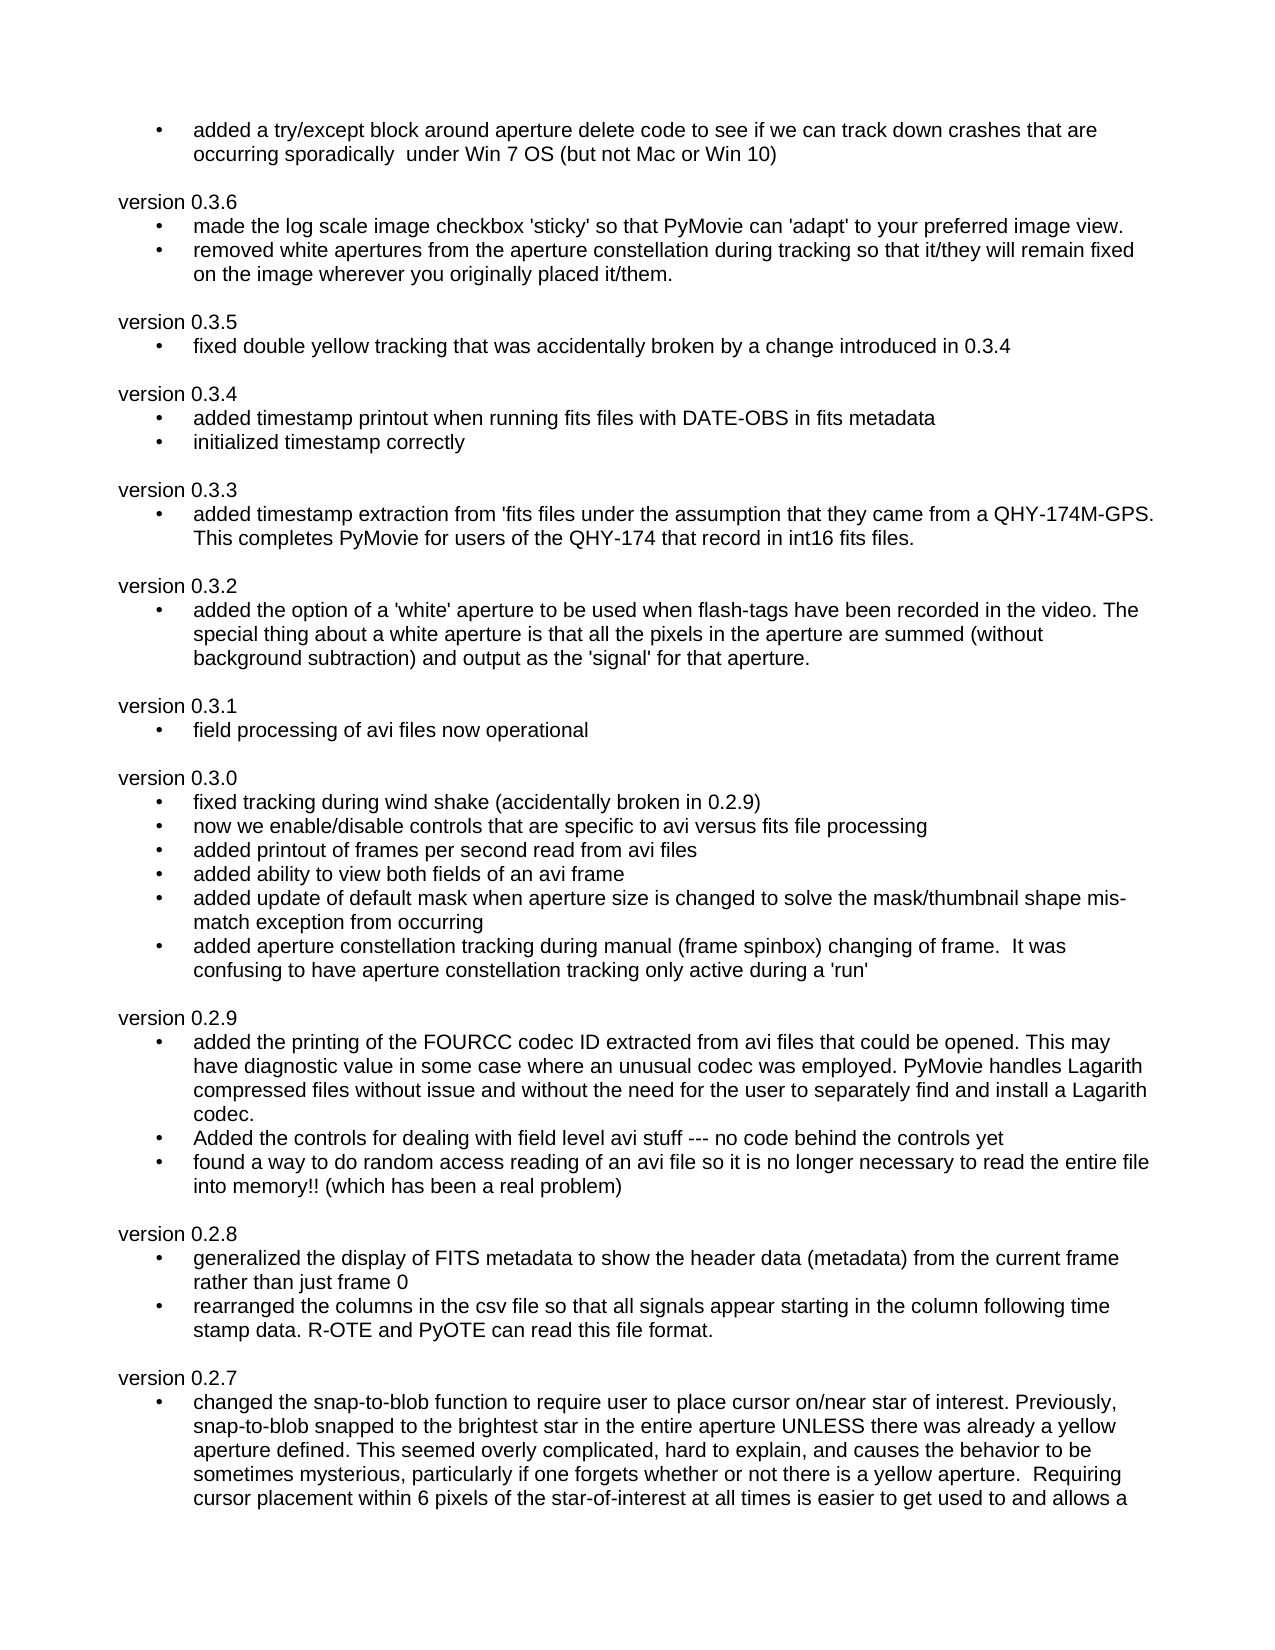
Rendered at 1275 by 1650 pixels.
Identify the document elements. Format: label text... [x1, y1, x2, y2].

text version 0.3.1 [118, 694, 1157, 718]
text version 0.2.9 [118, 1006, 1157, 1030]
list added a try/except block around aperture delete code to see if we can track down crashes that are occurring sporadically under Win 7 OS (but not Mac or Win 10) [156, 118, 1157, 166]
list Added the controls for dealing with field level avi stuff --- no code behind the controls yet [156, 1126, 1157, 1150]
list added timestamp printout when running fits files with DATE-OBS in fits metadata [156, 406, 1157, 430]
list fixed double yellow tracking that was accidentally broken by a change introduced in 0.3.4 [156, 334, 1157, 382]
text version 0.3.6 [118, 190, 1157, 214]
text version 0.2.7 [118, 1366, 1157, 1390]
list made the log scale image checkbox 'sticky' so that PyMovie can 'adapt' to your preferred image view. [156, 214, 1157, 238]
list found a way to do random access reading of an avi file so it is no longer necessary to read the entire file into memory!! (which has been a real problem) [156, 1150, 1157, 1222]
list fixed tracking during wind shake (accidentally broken in 0.2.9) [156, 790, 1157, 814]
text version 0.3.3 [118, 478, 1157, 502]
list removed white apertures from the aperture constellation during tracking so that it/they will remain fixed on the image wherever you originally placed it/them. [156, 238, 1157, 310]
text version 0.3.0 [118, 766, 1157, 790]
list added timestamp extraction from 'fits files under the assumption that they came from a QHY-174M-GPS. This completes PyMovie for users of the QHY-174 that record in int16 fits files. [156, 502, 1157, 574]
text version 0.2.8 [118, 1222, 1157, 1246]
list added ability to view both fields of an avi frame [156, 862, 1157, 886]
list now we enable/disable controls that are specific to avi versus fits file processing [156, 814, 1157, 838]
text version 0.3.2 [118, 574, 1157, 598]
list added aperture constellation tracking during manual (frame spinbox) changing of frame. It was confusing to have aperture constellation tracking only active during a 'run' [156, 934, 1157, 1006]
list changed the snap-to-blob function to require user to place cursor on/near star of interest. Previously, snap-to-blob snapped to the brightest star in the entire aperture UNLESS there was already a yellow aperture defined. This seemed overly complicated, hard to explain, and causes the behavior to be sometimes mysterious, particularly if one forgets whether or not there is a yellow aperture. Requiring cursor placement within 6 pixels of the star-of-interest at all times is easier to get used to and allows a [156, 1390, 1157, 1510]
list added update of default mask when aperture size is changed to solve the mask/thumbnail shape mis-match exception from occurring [156, 886, 1157, 934]
list rearranged the columns in the csv file so that all signals appear starting in the column following time stamp data. R-OTE and PyOTE can read this file format. [156, 1294, 1157, 1366]
list added printout of frames per second read from avi files [156, 838, 1157, 862]
list field processing of avi files now operational [156, 718, 1157, 766]
list generalized the display of FITS metadata to show the header data (metadata) from the current frame rather than just frame 0 [156, 1246, 1157, 1294]
list initialized timestamp correctly [156, 430, 1157, 478]
text version 0.3.4 [118, 382, 1157, 406]
list added the option of a 'white' aperture to be used when flash-tags have been recorded in the video. The special thing about a white aperture is that all the pixels in the aperture are summed (without background subtraction) and output as the 'signal' for that aperture. [156, 598, 1157, 694]
text version 0.3.5 [118, 310, 1157, 334]
list added the printing of the FOURCC codec ID extracted from avi files that could be opened. This may have diagnostic value in some case where an unusual codec was employed. PyMovie handles Lagarith compressed files without issue and without the need for the user to separately find and install a Lagarith codec. [156, 1030, 1157, 1126]
